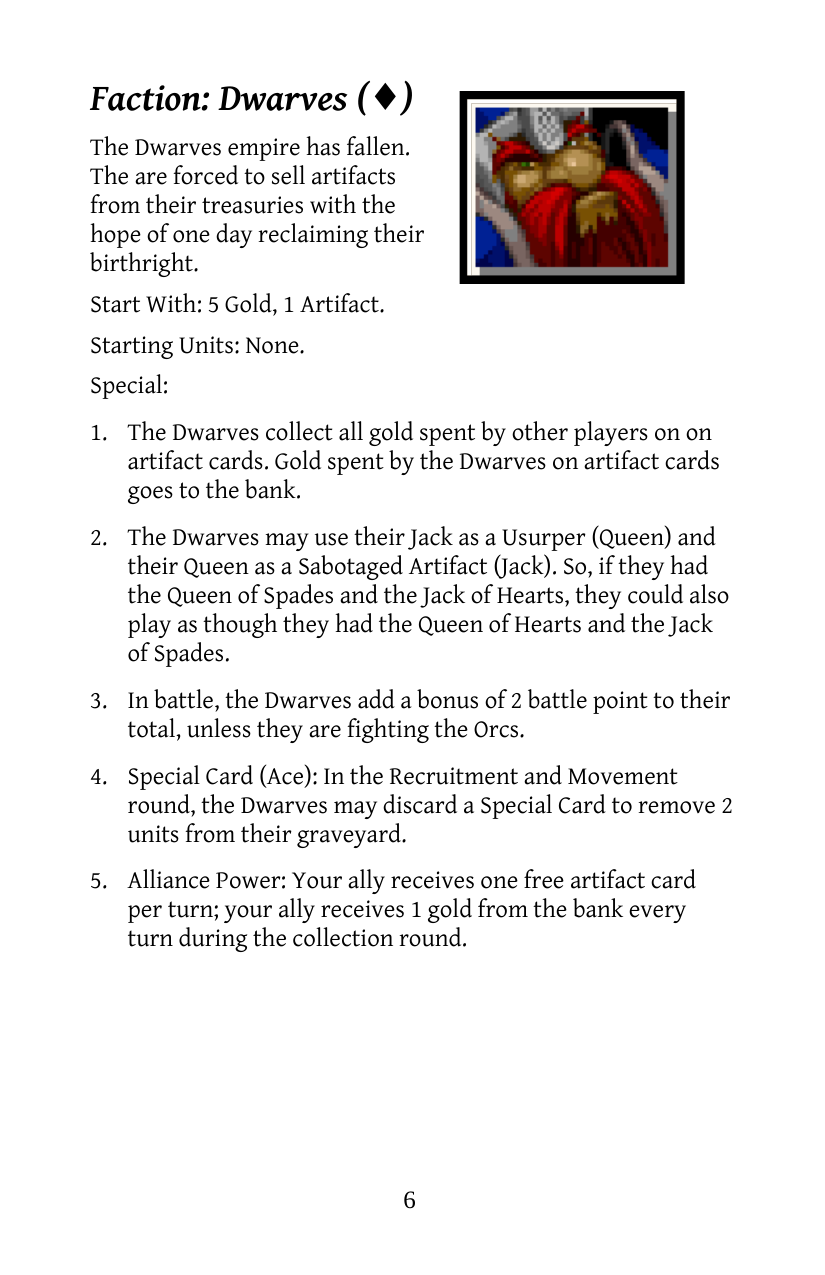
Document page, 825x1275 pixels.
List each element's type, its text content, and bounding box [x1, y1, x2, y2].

list In battle, the Dwarves add a bonus of 2 battle point to their total, unless they are fighting the Orcs. [90, 686, 735, 744]
picture [459, 91, 685, 284]
subtitle Faction: Dwarves (♦) [90, 78, 735, 121]
list Alliance Power: Your ally receives one free artifact card per turn; your ally receives 1 gold from the bank every turn during the collection round. [90, 867, 735, 954]
list The Dwarves may use their Jack as a Usurper (Queen) and their Queen as a Sabotaged Artifact (Jack). So, if they had the Queen of Spades and the Jack of Hearts, they could also play as though they had the Queen of Hearts and the Jack of Spades. [90, 524, 735, 668]
text Starting Units: None. [90, 331, 735, 360]
list The Dwarves collect all gold spent by other players on on artifact cards. Gold spent by the Dwarves on artifact cards goes to the bank. [90, 419, 735, 506]
text The Dwarves empire has fallen. The are forced to sell artifacts from their treasuries with the hope of one day reclaiming their birthright. [90, 133, 459, 278]
text Special: [90, 372, 735, 401]
text Start With: 5 Gold, 1 Artifact. [90, 290, 735, 319]
text [685, 133, 735, 278]
list Special Card (Ace): In the Recruitment and Movement round, the Dwarves may discard a Special Card to remove 2 units from their graveyard. [90, 762, 735, 849]
